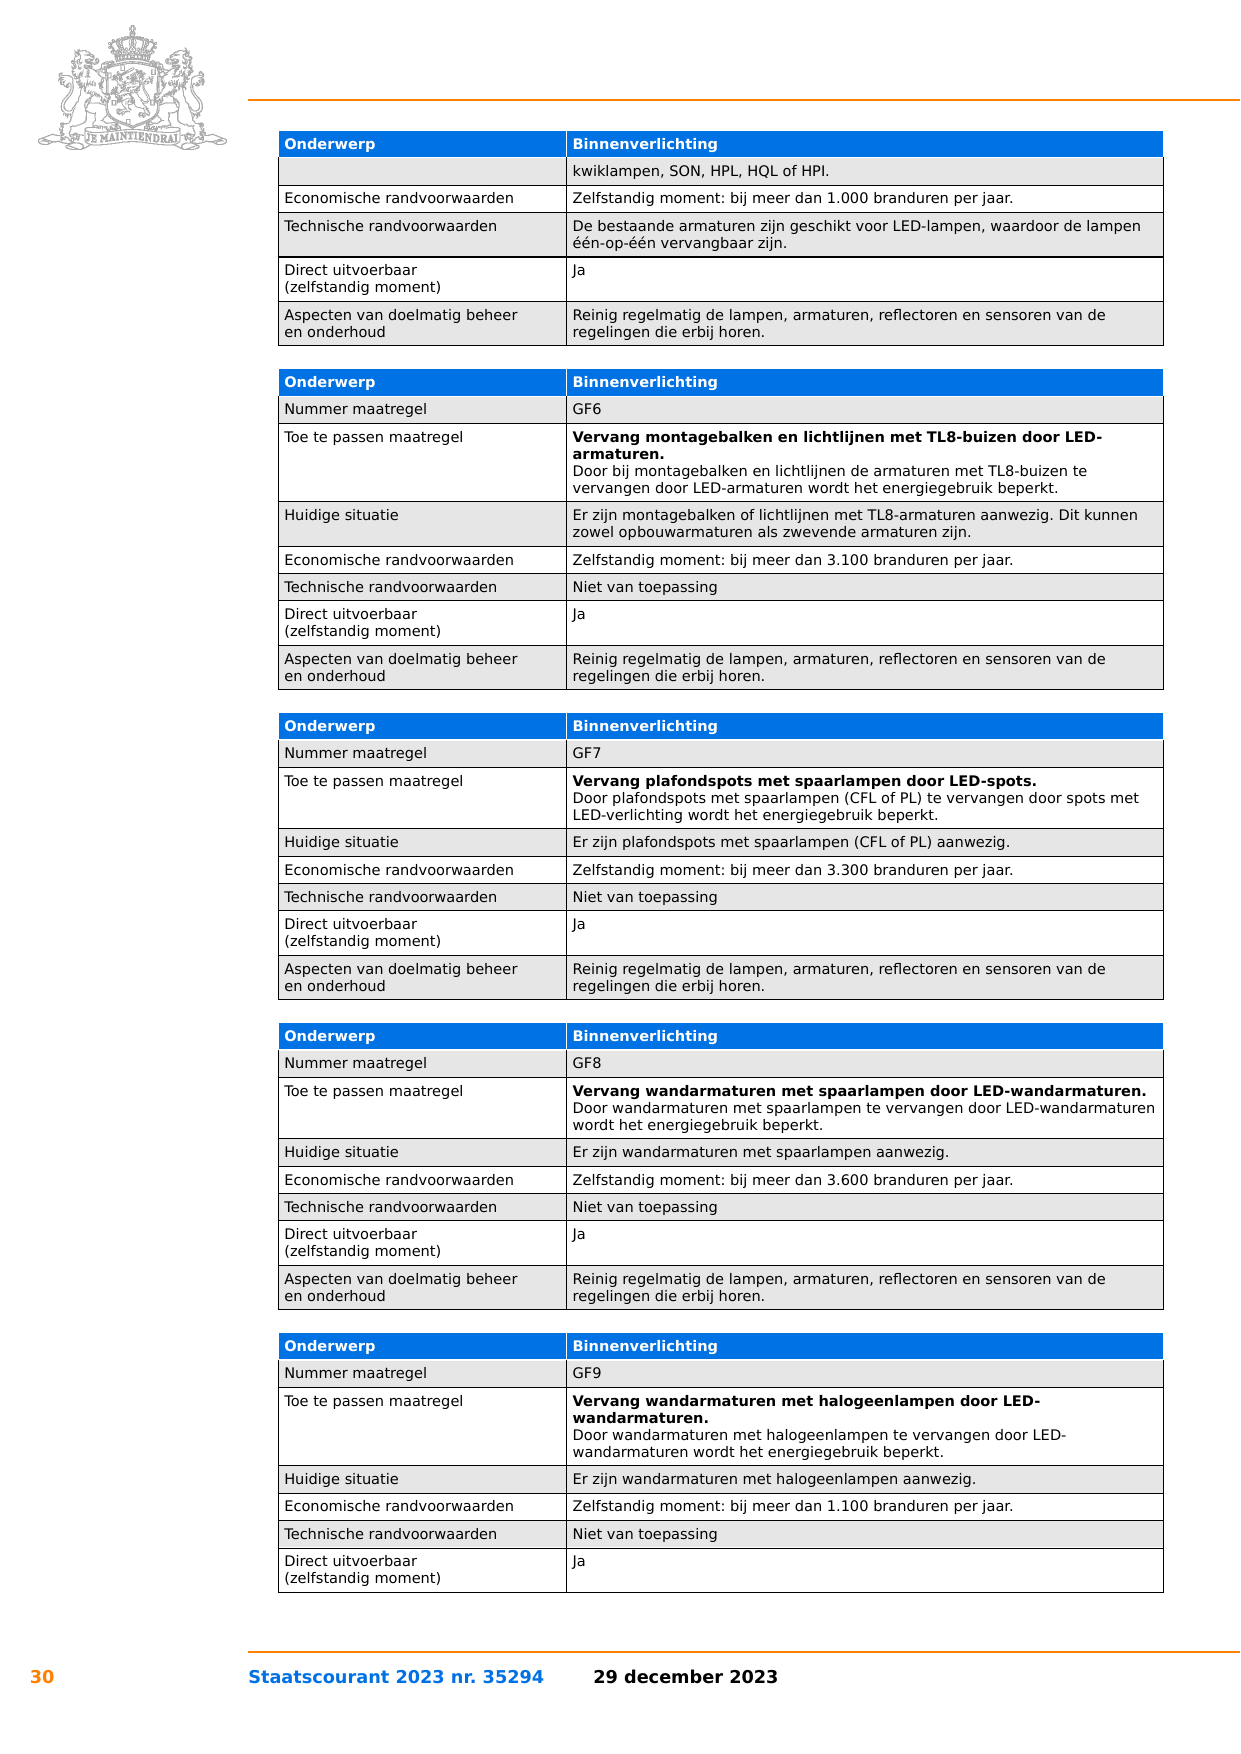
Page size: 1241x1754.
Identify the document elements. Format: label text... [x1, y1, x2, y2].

table_header Onderwerp [279, 713, 566, 739]
table_cell Aspecten van doelmatig beheer en onderhoud [279, 302, 566, 345]
table_cell Economische randvoorwaarden [279, 547, 566, 573]
table_cell Zelfstandig moment: bij meer dan 3.600 branduren per jaar. [567, 1167, 1163, 1193]
table_cell Ja [567, 1221, 1163, 1265]
table_cell Niet van toepassing [567, 574, 1163, 600]
table_cell Economische randvoorwaarden [279, 857, 566, 883]
table_cell Economische randvoorwaarden [279, 186, 566, 212]
table_cell [279, 158, 566, 185]
table_cell Direct uitvoerbaar (zelfstandig moment) [279, 1221, 566, 1265]
table_cell Direct uitvoerbaar (zelfstandig moment) [279, 258, 566, 301]
table_cell Toe te passen maatregel [279, 424, 566, 501]
table_header Binnenverlichting [567, 131, 1163, 157]
table_cell Er zijn montagebalken of lichtlijnen met TL8-armaturen aanwezig. Dit kunnen zowel opbouwarmaturen als zwevende armaturen zijn. [567, 502, 1163, 546]
table_cell Er zijn plafondspots met spaarlampen (CFL of PL) aanwezig. [567, 829, 1163, 856]
table_cell Zelfstandig moment: bij meer dan 1.000 branduren per jaar. [567, 186, 1163, 212]
table_cell Vervang plafondspots met spaarlampen door LED-spots. Door plafondspots met spaarlampen (CFL of PL) te vervangen door spots met LED-verlichting wordt het energiegebruik beperkt. [567, 768, 1163, 828]
table_cell Zelfstandig moment: bij meer dan 3.100 branduren per jaar. [567, 547, 1163, 573]
table_cell Ja [567, 601, 1163, 645]
table_cell Technische randvoorwaarden [279, 1521, 566, 1547]
table_cell Huidige situatie [279, 1139, 566, 1166]
table_cell Er zijn wandarmaturen met halogeenlampen aanwezig. [567, 1466, 1163, 1493]
table_cell GF6 [567, 397, 1163, 423]
table_cell Zelfstandig moment: bij meer dan 1.100 branduren per jaar. [567, 1494, 1163, 1520]
table_cell Toe te passen maatregel [279, 1388, 566, 1465]
table_cell kwiklampen, SON, HPL, HQL of HPI. [567, 158, 1163, 185]
table_cell Ja [567, 258, 1163, 301]
table_cell GF7 [567, 741, 1163, 767]
table_cell Vervang montagebalken en lichtlijnen met TL8-buizen door LED-armaturen. Door bij montagebalken en lichtlijnen de armaturen met TL8-buizen te vervangen door LED-armaturen wordt het energiegebruik beperkt. [567, 424, 1163, 501]
table_cell Technische randvoorwaarden [279, 574, 566, 600]
table_cell Nummer maatregel [279, 741, 566, 767]
table_header Binnenverlichting [567, 1023, 1163, 1049]
table_cell Huidige situatie [279, 1466, 566, 1493]
table_header Binnenverlichting [567, 1333, 1163, 1359]
table_header Onderwerp [279, 369, 566, 396]
table_cell Aspecten van doelmatig beheer en onderhoud [279, 1266, 566, 1309]
table_cell Huidige situatie [279, 502, 566, 546]
table_cell Economische randvoorwaarden [279, 1494, 566, 1520]
table_cell Ja [567, 911, 1163, 955]
table_header Onderwerp [279, 131, 566, 157]
table_cell Economische randvoorwaarden [279, 1167, 566, 1193]
table_cell Direct uitvoerbaar (zelfstandig moment) [279, 601, 566, 645]
table_cell Huidige situatie [279, 829, 566, 856]
table_cell Nummer maatregel [279, 1361, 566, 1387]
table_cell Toe te passen maatregel [279, 1078, 566, 1138]
table_header Onderwerp [279, 1333, 566, 1359]
table_cell GF9 [567, 1361, 1163, 1387]
table_cell Niet van toepassing [567, 1194, 1163, 1220]
table_cell Aspecten van doelmatig beheer en onderhoud [279, 646, 566, 689]
table_header Binnenverlichting [567, 369, 1163, 396]
table_cell De bestaande armaturen zijn geschikt voor LED-lampen, waardoor de lampen één-op-één vervangbaar zijn. [567, 213, 1163, 256]
table_cell Reinig regelmatig de lampen, armaturen, reflectoren en sensoren van de regelingen die erbij horen. [567, 956, 1163, 999]
table_cell Ja [567, 1549, 1163, 1592]
table_cell Er zijn wandarmaturen met spaarlampen aanwezig. [567, 1139, 1163, 1166]
table_cell Nummer maatregel [279, 397, 566, 423]
table_cell Nummer maatregel [279, 1051, 566, 1077]
table_cell Direct uitvoerbaar (zelfstandig moment) [279, 911, 566, 955]
table_cell Direct uitvoerbaar (zelfstandig moment) [279, 1549, 566, 1592]
table_cell Niet van toepassing [567, 884, 1163, 910]
table_cell Aspecten van doelmatig beheer en onderhoud [279, 956, 566, 999]
picture [38, 25, 227, 150]
table_cell Technische randvoorwaarden [279, 884, 566, 910]
table_cell Vervang wandarmaturen met halogeenlampen door LED-wandarmaturen. Door wandarmaturen met halogeenlampen te vervangen door LED-wandarmaturen wordt het energiegebruik beperkt. [567, 1388, 1163, 1465]
table_cell Reinig regelmatig de lampen, armaturen, reflectoren en sensoren van de regelingen die erbij horen. [567, 646, 1163, 689]
table_cell Technische randvoorwaarden [279, 213, 566, 256]
table_cell Vervang wandarmaturen met spaarlampen door LED-wandarmaturen. Door wandarmaturen met spaarlampen te vervangen door LED-wandarmaturen wordt het energiegebruik beperkt. [567, 1078, 1163, 1138]
table_cell Technische randvoorwaarden [279, 1194, 566, 1220]
table_header Onderwerp [279, 1023, 566, 1049]
table_cell GF8 [567, 1051, 1163, 1077]
table_cell Reinig regelmatig de lampen, armaturen, reflectoren en sensoren van de regelingen die erbij horen. [567, 302, 1163, 345]
table_cell Zelfstandig moment: bij meer dan 3.300 branduren per jaar. [567, 857, 1163, 883]
table_cell Niet van toepassing [567, 1521, 1163, 1547]
table_header Binnenverlichting [567, 713, 1163, 739]
table_cell Toe te passen maatregel [279, 768, 566, 828]
table_cell Reinig regelmatig de lampen, armaturen, reflectoren en sensoren van de regelingen die erbij horen. [567, 1266, 1163, 1309]
